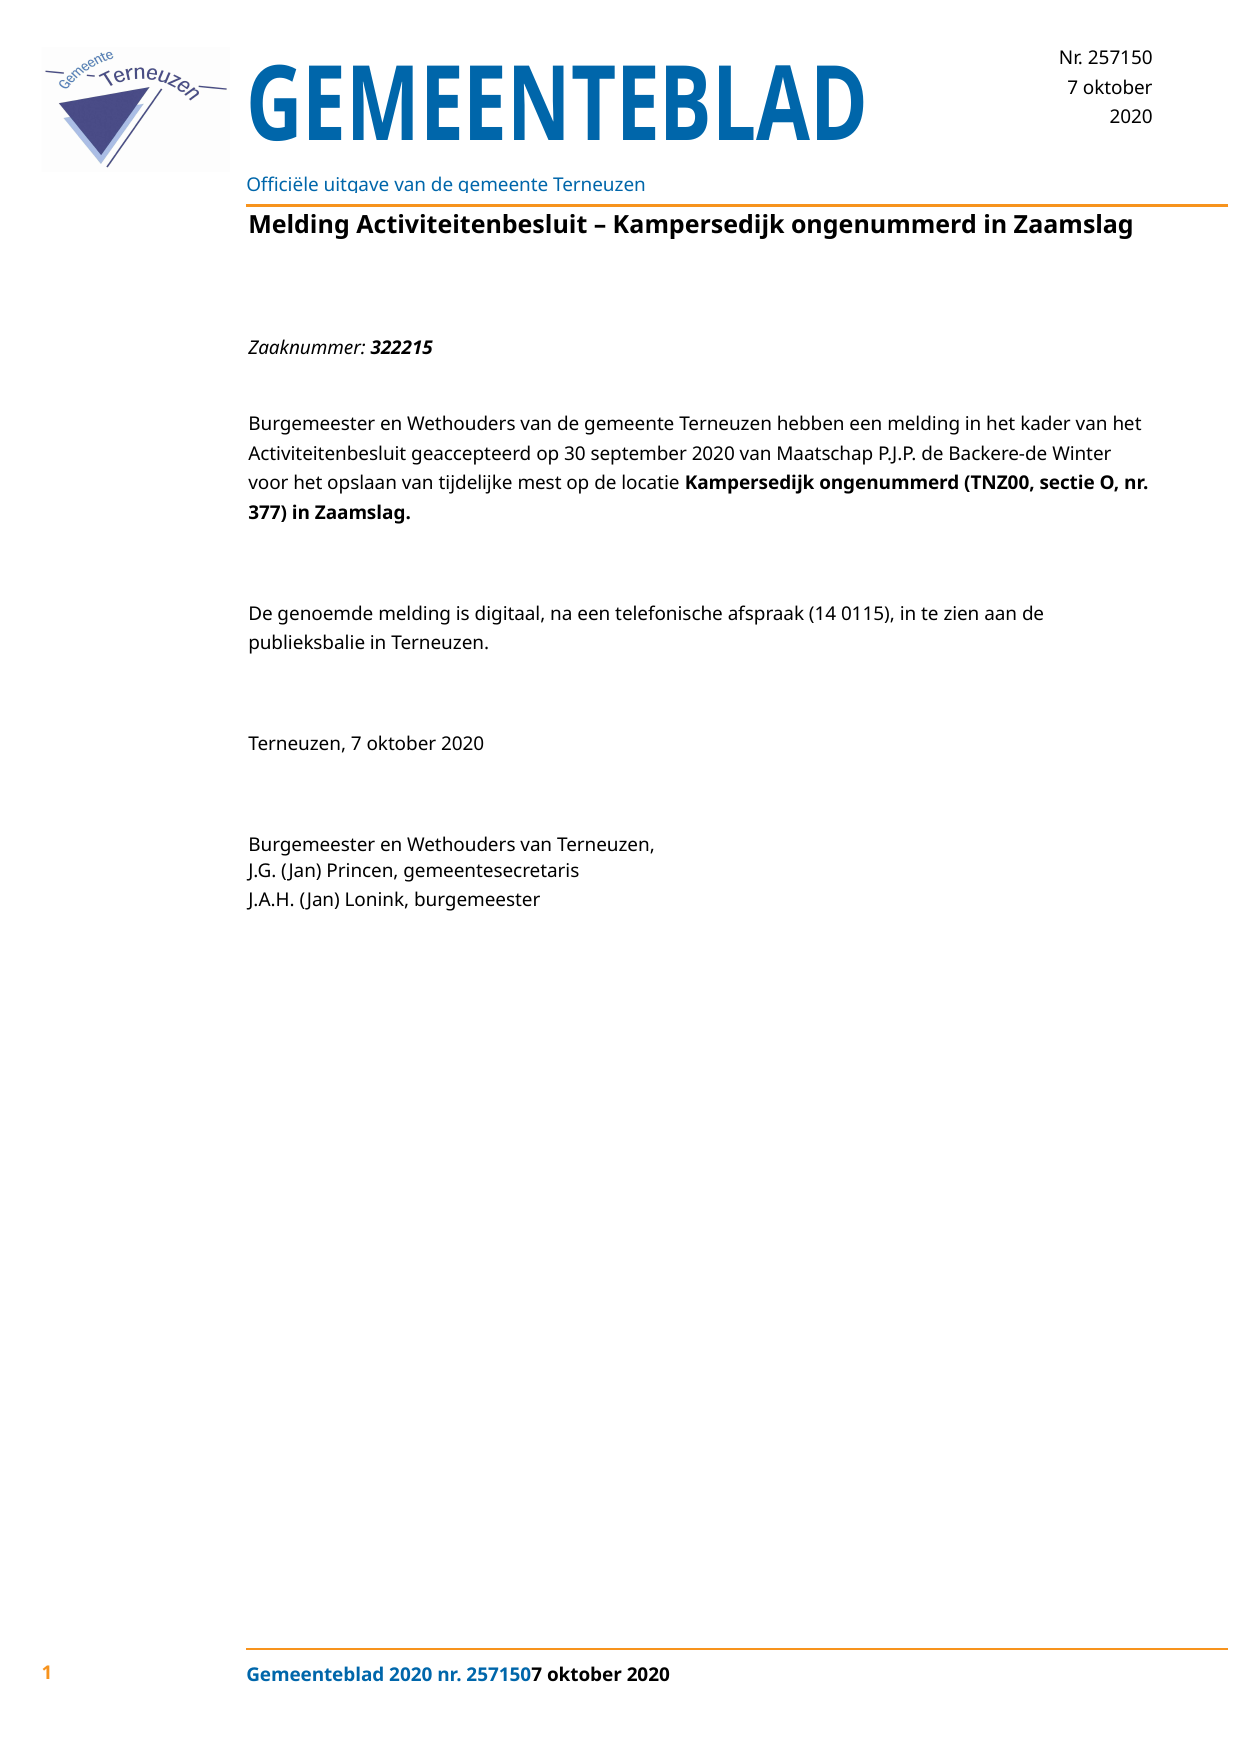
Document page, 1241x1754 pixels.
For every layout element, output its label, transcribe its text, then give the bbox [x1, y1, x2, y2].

table_cell [700, 857, 1152, 912]
table_cell [248, 938, 700, 964]
table_cell J.G. (Jan) Princen, gemeentesecretaris J.A.H. (Jan) Lonink, burgemeester [248, 857, 700, 912]
text Melding Activiteitenbesluit – Kampersedijk ongenummerd in Zaamslag [248, 207, 1152, 241]
text De genoemde melding is digitaal, na een telefonische afspraak (14 0115), in te zien aan de publieksbalie in Terneuzen. [248, 600, 1152, 655]
text Zaaknummer: 322215 [248, 334, 1152, 360]
picture [41, 47, 231, 172]
text Burgemeester en Wethouders van de gemeente Terneuzen hebben een melding in het kader van het Activiteitenbesluit geaccepteerd op 30 september 2020 van Maatschap P.J.P. de Backere-de Winter voor het opslaan van tijdelijke mest op de locatie Kampersedijk ongenummerd (TNZ00, sectie O, nr. 377) in Zaamslag. [248, 410, 1152, 525]
text Terneuzen, 7 oktober 2020 [248, 730, 1152, 756]
table_cell [248, 913, 1152, 938]
table_cell [700, 938, 1152, 964]
table_header Burgemeester en Wethouders van Terneuzen, [248, 831, 1152, 857]
